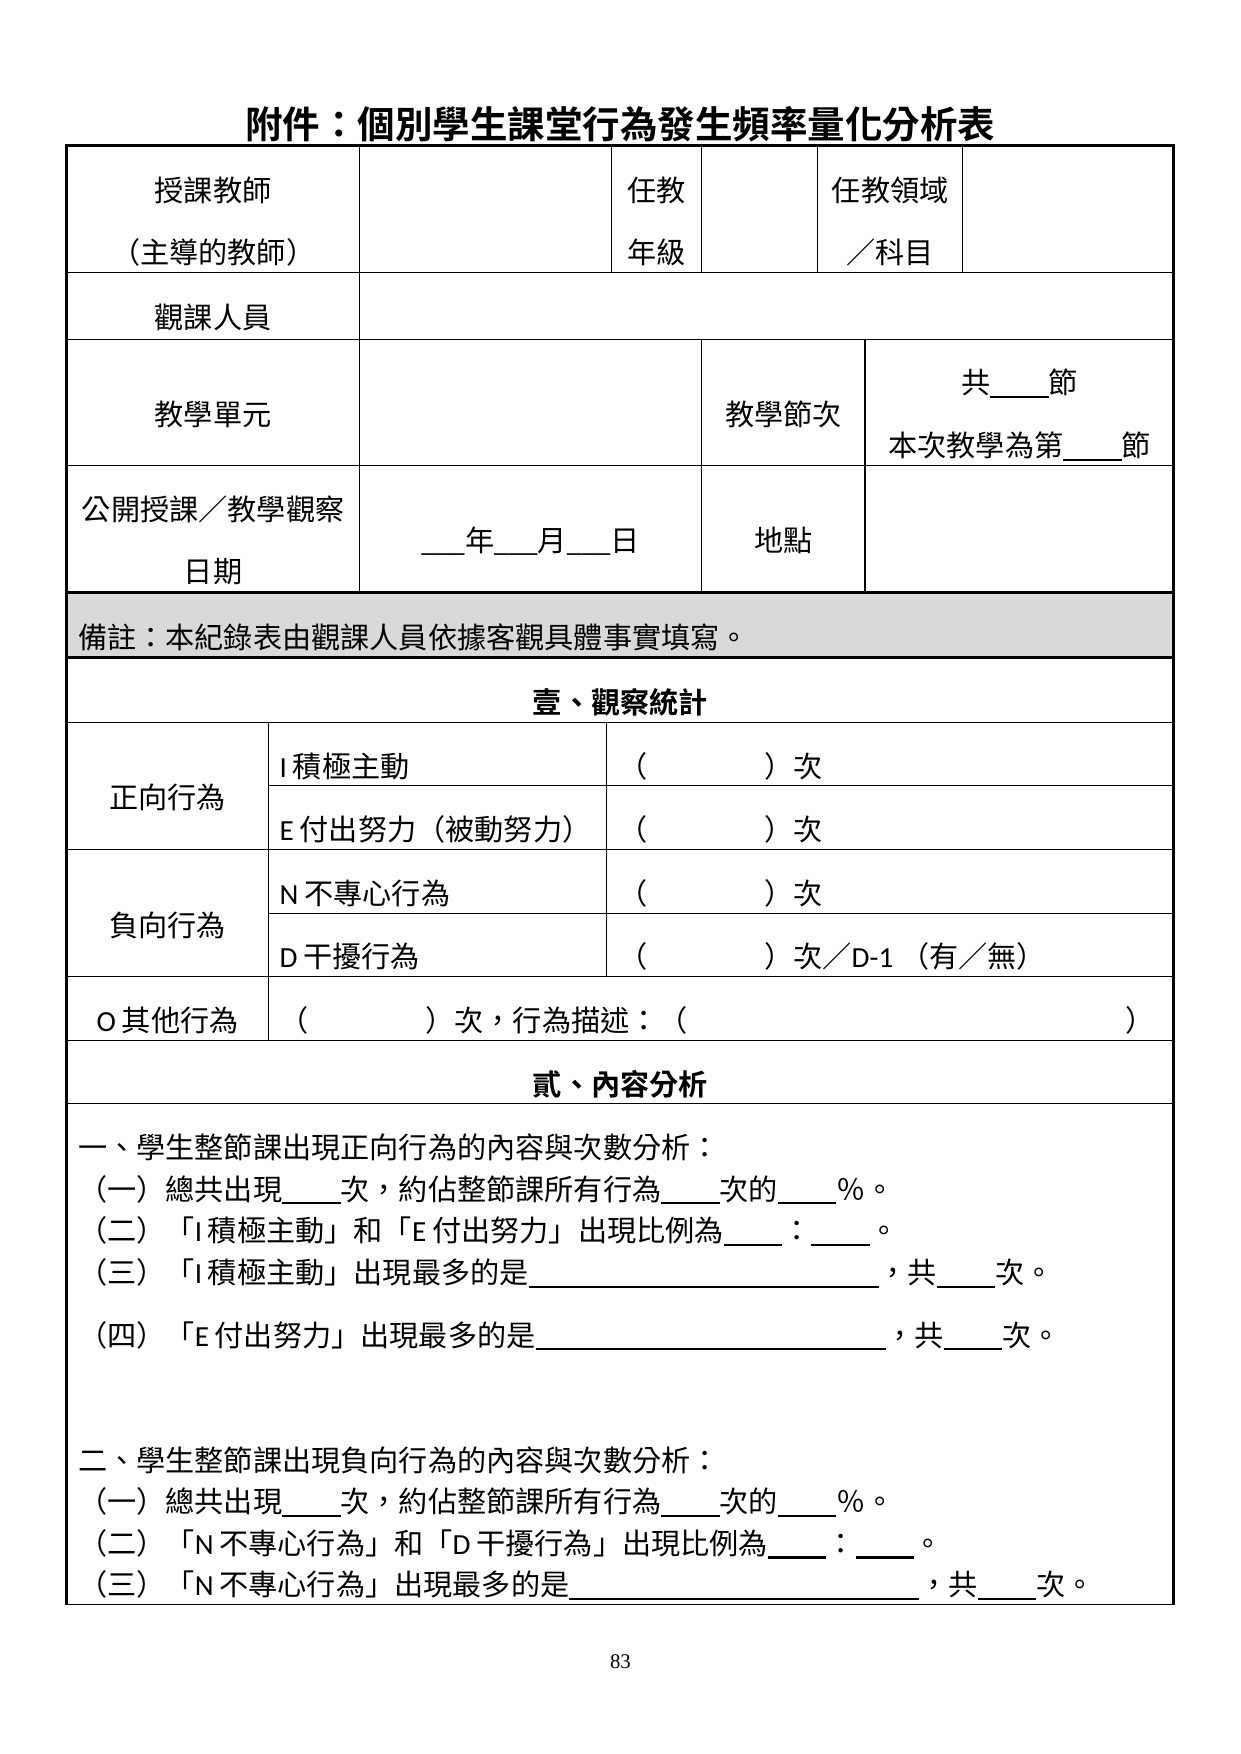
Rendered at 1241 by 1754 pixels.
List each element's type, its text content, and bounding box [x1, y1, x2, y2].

table_cell 教學單元 [68, 340, 359, 464]
table_cell 壹、觀察統計 [68, 659, 1172, 722]
table_cell [866, 466, 1172, 591]
table_cell 備註：本紀錄表由觀課人員依據客觀具體事實填寫。 [68, 594, 1172, 656]
table_cell （ ）次 [607, 850, 1172, 912]
table_cell （ ）次，行為描述：（ ） [269, 977, 1172, 1039]
table_cell 貳、內容分析 [68, 1041, 1172, 1103]
table_cell [360, 273, 1172, 338]
table_cell D干擾行為 [269, 914, 606, 976]
table_cell （ ）次 [607, 786, 1172, 849]
table_cell [360, 340, 701, 464]
table_cell （ ）次∕D-1 （有∕無） [607, 914, 1172, 976]
table_header [702, 147, 817, 272]
table_cell （ ）次 [607, 723, 1172, 785]
table_cell ___年___月___日 [360, 466, 701, 591]
table_header 授課教師 （主導的教師） [68, 147, 359, 272]
table_cell 正向行為 [68, 723, 268, 849]
table_cell 一、學生整節課出現正向行為的內容與次數分析： （一）總共出現 次，約佔整節課所有行為 次的 ％。 （二）「I積極主動」和「E付出努力」出現比例為 ： 。 （三）「I積極主動」出現最多的是 ，共 次。 （四）「E付出努力」出現最多的是 ，共 次。 二、學生整節課出現負向行為的內容與次數分析： （一）總共出現 次，約佔整節課所有行為 次的 ％。 （二）「N不專心行為」和「D干擾行為」出現比例為 ： 。 （三）「N不專心行為」出現最多的是 ，共 次。 [68, 1104, 1172, 1604]
table_header [963, 147, 1172, 272]
table_cell 地點 [702, 466, 864, 591]
table_cell I積極主動 [269, 723, 606, 785]
table_cell N不專心行為 [269, 850, 606, 912]
table_cell 共 節 本次教學為第 節 [866, 340, 1172, 464]
table_cell 負向行為 [68, 850, 268, 976]
table_cell O其他行為 [68, 977, 268, 1039]
table_cell E付出努力（被動努力） [269, 786, 606, 849]
table_header [360, 147, 611, 272]
table_header 任教年級 [612, 147, 701, 272]
table_cell 觀課人員 [68, 273, 359, 338]
table_cell 教學節次 [702, 340, 864, 464]
table_header 任教領域∕科目 [818, 147, 962, 272]
text 附件：個別學生課堂行為發生頻率量化分析表 [75, 81, 1165, 143]
table_cell 公開授課∕教學觀察日期 [68, 466, 359, 591]
